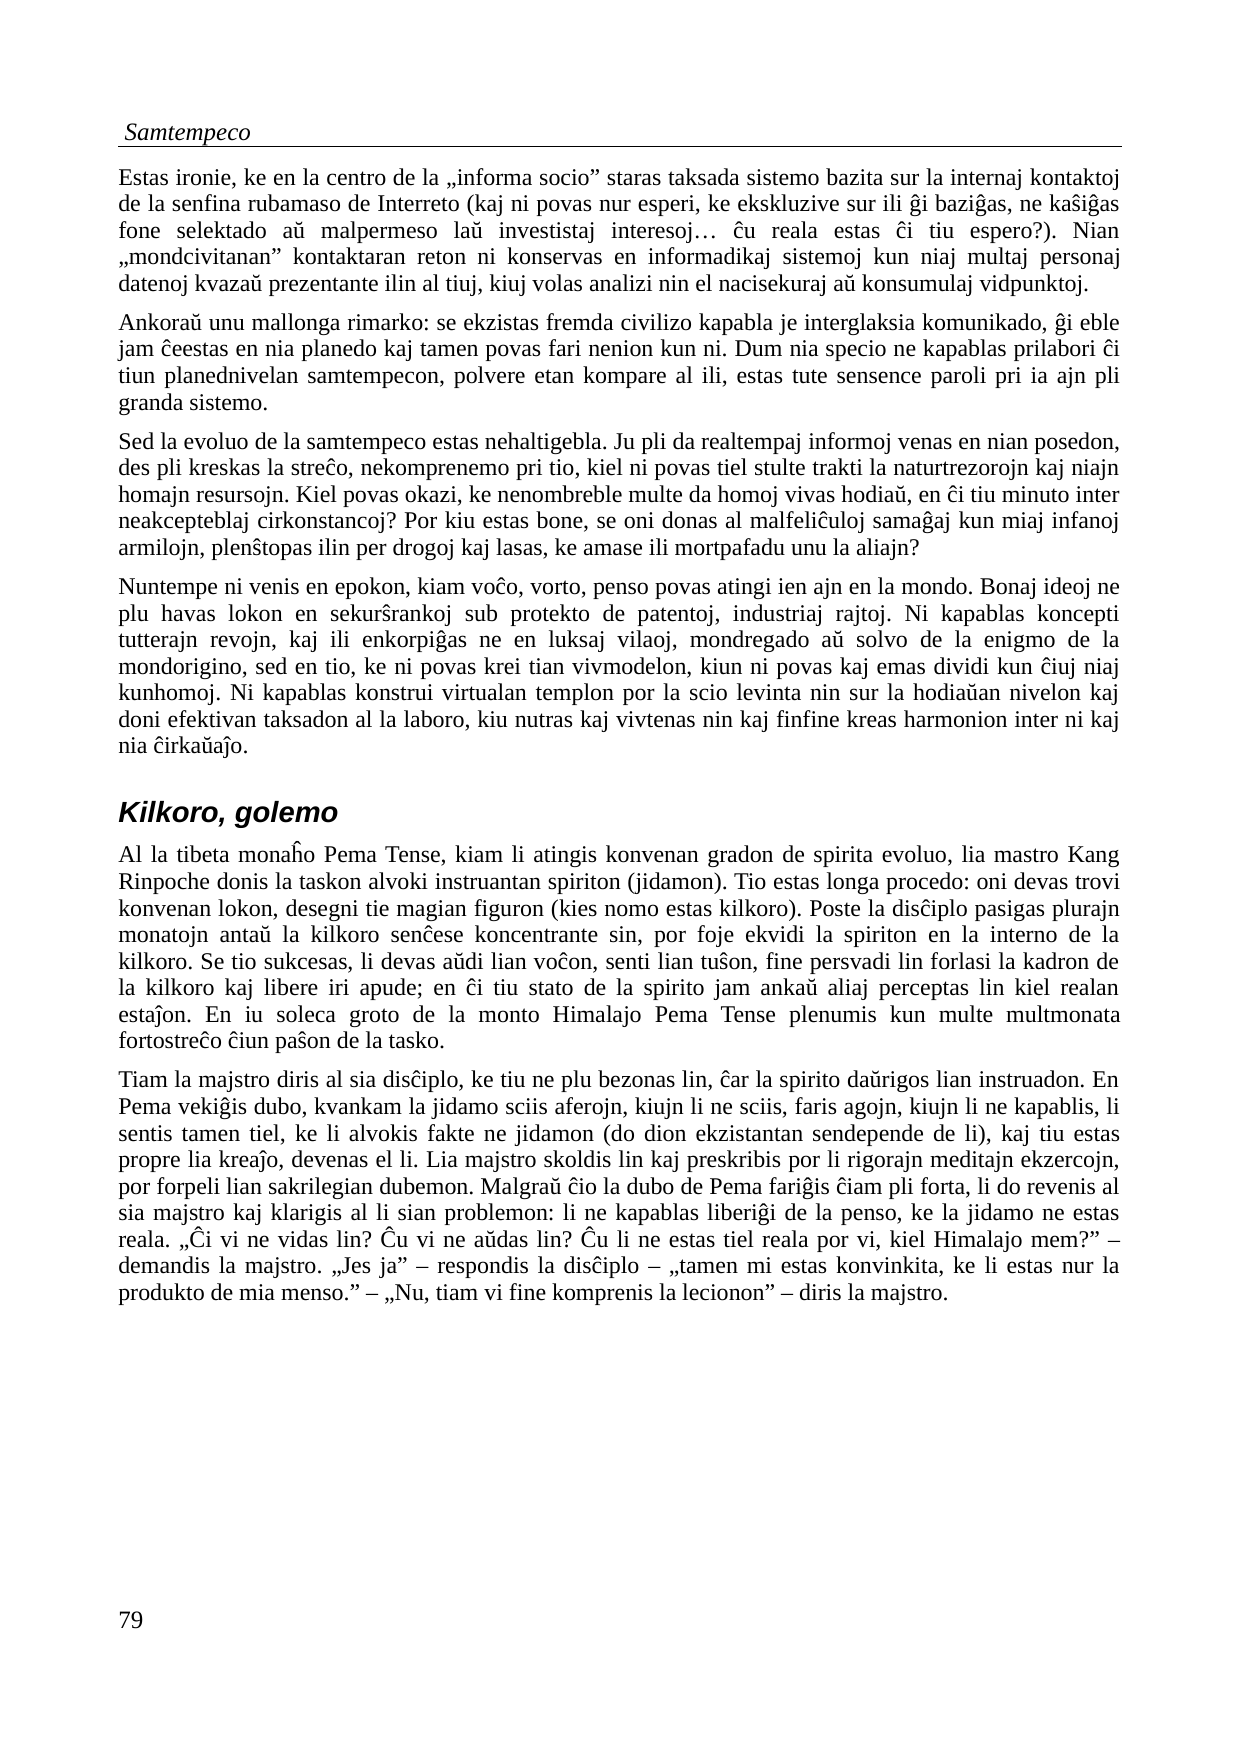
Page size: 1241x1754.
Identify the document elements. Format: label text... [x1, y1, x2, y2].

text Al la tibeta monaĥo Pema Tense, kiam li atingis konvenan gradon de spirita evoluo, lia mastro Kang Rinpoche donis la taskon alvoki instruantan spiriton (jidamon). Tio estas longa procedo: oni devas trovi konvenan lokon, desegni tie magian figuron (kies nomo estas kilkoro). Poste la disĉiplo pasigas plurajn monatojn antaŭ la kilkoro senĉese koncentrante sin, por foje ekvidi la spiriton en la interno de la kilkoro. Se tio sukcesas, li devas aŭdi lian voĉon, senti lian tuŝon, fine persvadi lin forlasi la kadron de la kilkoro kaj libere iri apude; en ĉi tiu stato de la spirito jam ankaŭ aliaj perceptas lin kiel realan estaĵon. En iu soleca groto de la monto Himalajo Pema Tense plenumis kun multe multmonata fortostreĉo ĉiun paŝon de la tasko. [118, 842, 1122, 1054]
subtitle Kilkoro, golemo [118, 796, 1122, 829]
text Sed la evoluo de la samtempeco estas nehaltigebla. Ju pli da realtempaj informoj venas en nian posedon, des pli kreskas la streĉo, nekomprenemo pri tio, kiel ni povas tiel stulte trakti la naturtrezorojn kaj niajn homajn resursojn. Kiel povas okazi, ke nenombreble multe da homoj vivas hodiaŭ, en ĉi tiu minuto inter neakcepteblaj cirkonstancoj? Por kiu estas bone, se oni donas al malfeliĉuloj samaĝaj kun miaj infanoj armilojn, plenŝtopas ilin per drogoj kaj lasas, ke amase ili mortpafadu unu la aliajn? [118, 428, 1122, 561]
text Ankoraŭ unu mallonga rimarko: se ekzistas fremda civilizo kapabla je interglaksia komunikado, ĝi eble jam ĉeestas en nia planedo kaj tamen povas fari nenion kun ni. Dum nia specio ne kapablas prilabori ĉi tiun planednivelan samtempecon, polvere etan kompare al ili, estas tute sensence paroli pri ia ajn pli granda sistemo. [118, 309, 1122, 415]
text Nuntempe ni venis en epokon, kiam voĉo, vorto, penso povas atingi ien ajn en la mondo. Bonaj ideoj ne plu havas lokon en sekurŝrankoj sub protekto de patentoj, industriaj rajtoj. Ni kapablas koncepti tutterajn revojn, kaj ili enkorpiĝas ne en luksaj vilaoj, mondregado aŭ solvo de la enigmo de la mondorigino, sed en tio, ke ni povas krei tian vivmodelon, kiun ni povas kaj emas dividi kun ĉiuj niaj kunhomoj. Ni kapablas konstrui virtualan templon por la scio levinta nin sur la hodiaŭan nivelon kaj doni efektivan taksadon al la laboro, kiu nutras kaj vivtenas nin kaj finfine kreas harmonion inter ni kaj nia ĉirkaŭaĵo. [118, 573, 1122, 759]
text Estas ironie, ke en la centro de la „informa socio” staras taksada sistemo bazita sur la internaj kontaktoj de la senfina rubamaso de Interreto (kaj ni povas nur esperi, ke ekskluzive sur ili ĝi baziĝas, ne kaŝiĝas fone selektado aŭ malpermeso laŭ investistaj interesoj… ĉu reala estas ĉi tiu espero?). Nian „mondcivitanan” kontaktaran reton ni konservas en informadikaj sistemoj kun niaj multaj personaj datenoj kvazaŭ prezentante ilin al tiuj, kiuj volas analizi nin el nacisekuraj aŭ konsumulaj vidpunktoj. [118, 164, 1122, 296]
text Tiam la majstro diris al sia disĉiplo, ke tiu ne plu bezonas lin, ĉar la spirito daŭrigos lian instruadon. En Pema vekiĝis dubo, kvankam la jidamo sciis aferojn, kiujn li ne sciis, faris agojn, kiujn li ne kapablis, li sentis tamen tiel, ke li alvokis fakte ne jidamon (do dion ekzistantan sendepende de li), kaj tiu estas propre lia kreaĵo, devenas el li. Lia majstro skoldis lin kaj preskribis por li rigorajn meditajn ekzercojn, por forpeli lian sakrilegian dubemon. Malgraŭ ĉio la dubo de Pema fariĝis ĉiam pli forta, li do revenis al sia majstro kaj klarigis al li sian problemon: li ne kapablas liberiĝi de la penso, ke la jidamo ne estas reala. „Ĉi vi ne vidas lin? Ĉu vi ne aŭdas lin? Ĉu li ne estas tiel reala por vi, kiel Himalajo mem?” – demandis la majstro. „Jes ja” – respondis la disĉiplo – „tamen mi estas konvinkita, ke li estas nur la produkto de mia menso.” – „Nu, tiam vi fine komprenis la lecionon” – diris la majstro. [118, 1067, 1122, 1306]
